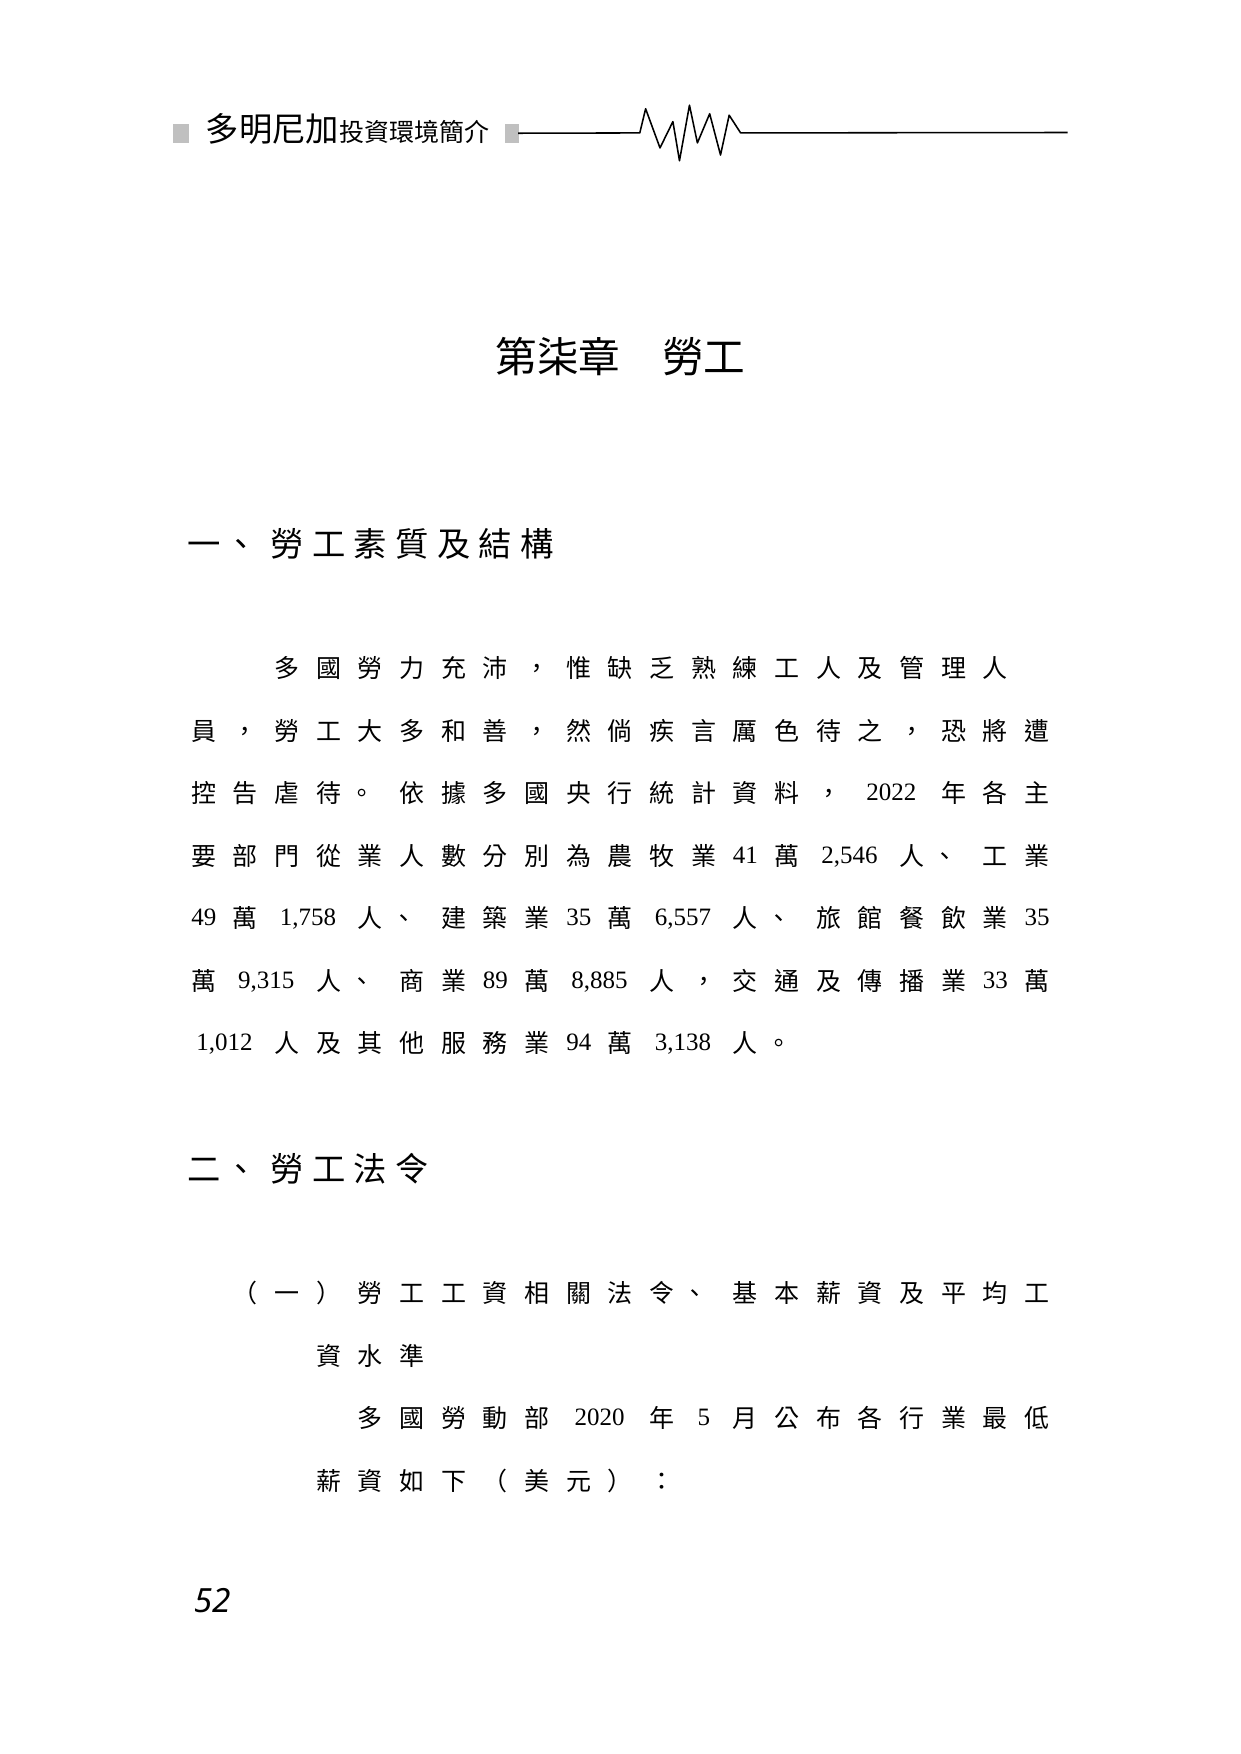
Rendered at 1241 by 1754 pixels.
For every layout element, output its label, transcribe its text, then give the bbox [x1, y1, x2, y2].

text 二、勞工法令 [183, 1125, 1058, 1188]
text 多國勞力充沛，惟缺乏熟練工人及管理人員，勞工大多和善，然倘疾言厲色待之，恐將遭控告虐待。依據多國央行統計資料，2022年各主要部門從業人數分別為農牧業41萬2,546人、工業49萬1,758人、建築業35萬6,557人、旅館餐飲業35萬9,315人、商業89萬8,885人，交通及傳播業33萬1,012人及其他服務業94萬3,138人。 [183, 625, 1058, 1063]
text 一、勞工素質及結構 [183, 500, 1058, 563]
text （一）勞工工資相關法令、基本薪資及平均工資水準 [207, 1250, 1058, 1375]
text 多國勞動部2020年5月公布各行業最低薪資如下（美元）： [281, 1375, 1058, 1500]
text 第柒章 勞工 [183, 313, 1058, 375]
